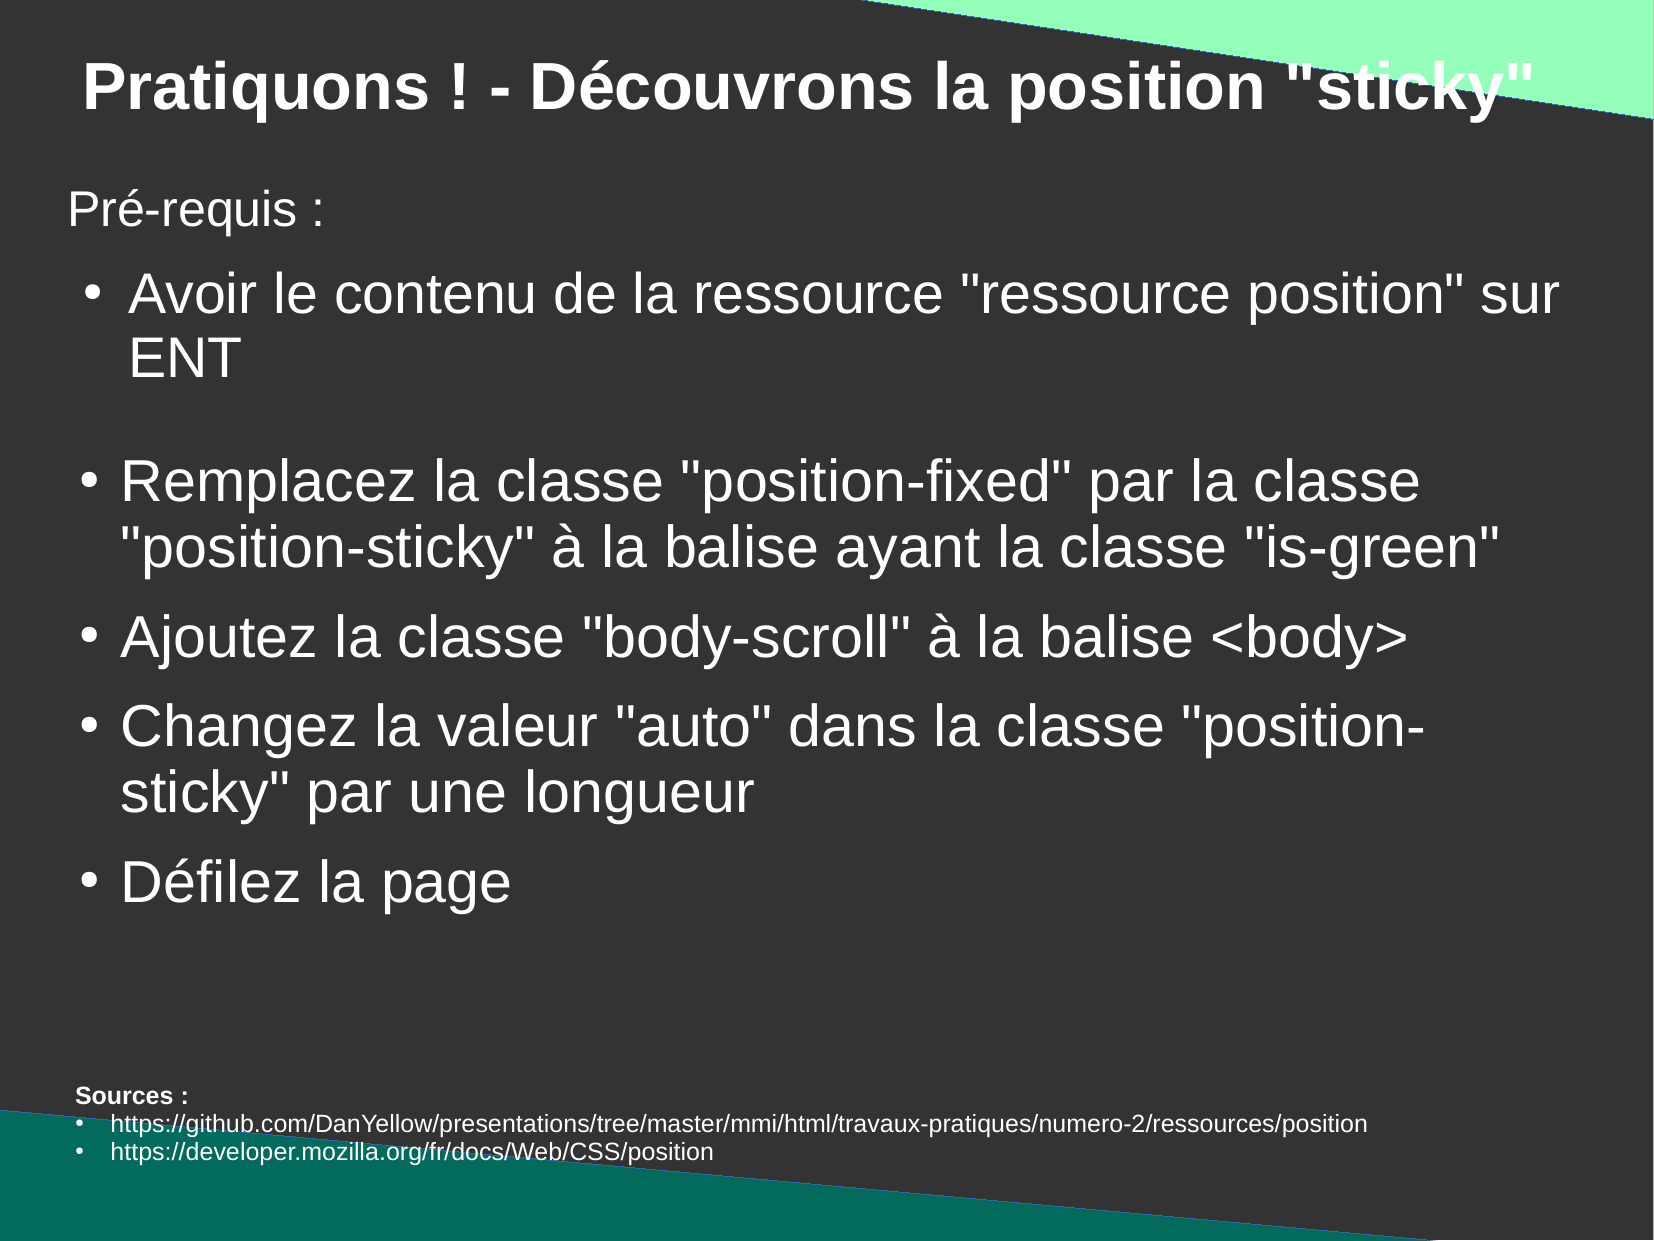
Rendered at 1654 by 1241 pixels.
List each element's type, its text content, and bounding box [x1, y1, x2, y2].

text_box Sources : https://github.com/DanYellow/presentations/tree/master/mmi/html/travaux-pratiques/numero-2/ressources/position https://developer.mozilla.org/fr/docs/Web/CSS/position [60, 1074, 1546, 1217]
title Pratiquons ! - Découvrons la position "sticky" [82, 49, 1630, 199]
text_box [861, 0, 1654, 120]
list Pré-requis : Avoir le contenu de la ressource "ressource position" sur ENT [67, 180, 1607, 390]
list Remplacez la classe "position-fixed" par la classe "position-sticky" à la balise ayant la classe "is-green" Ajoutez la classe "body-scroll" à la balise <body> Changez la valeur "auto" dans la classe "position-sticky" par une longueur Défilez la page [64, 447, 1589, 922]
